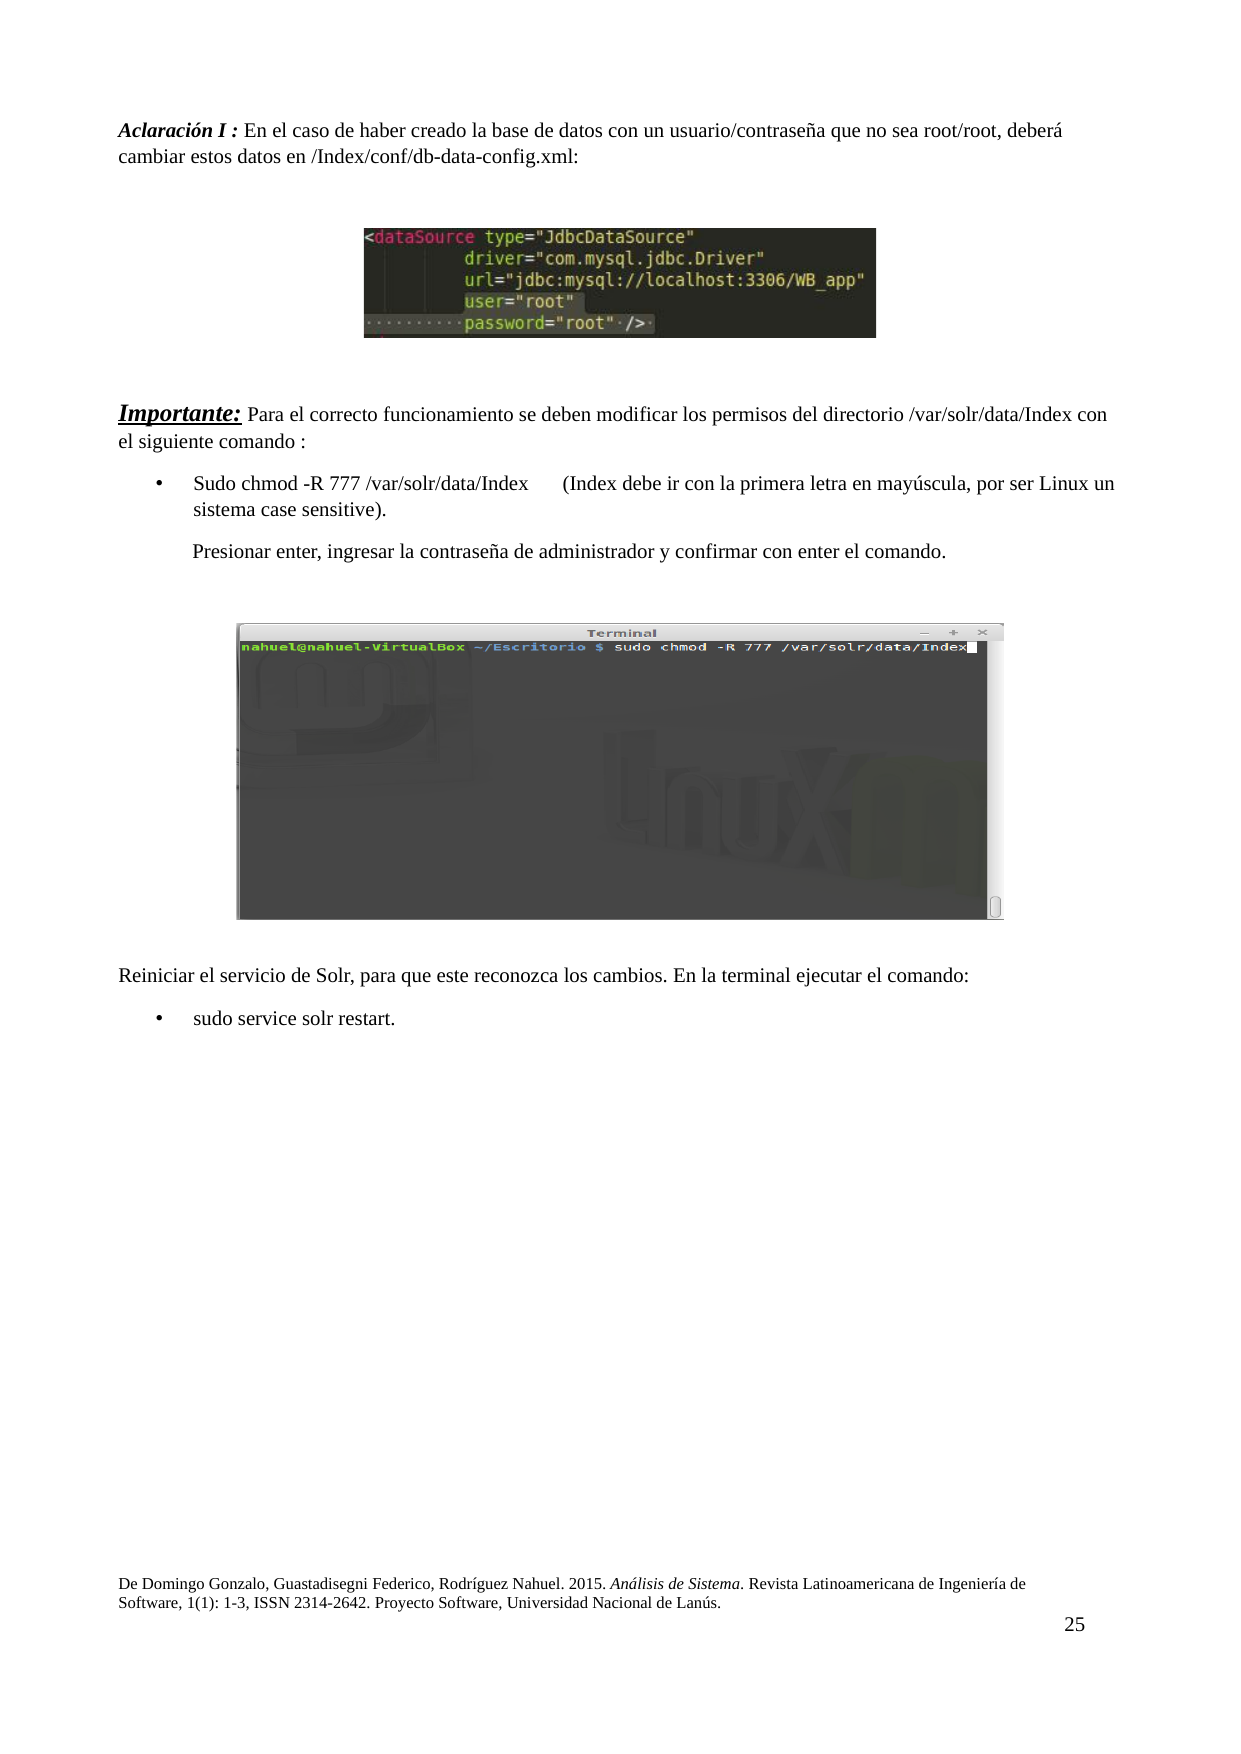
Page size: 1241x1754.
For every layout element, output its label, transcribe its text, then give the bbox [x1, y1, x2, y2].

list Sudo chmod -R 777 /var/solr/data/Index (Index debe ir con la primera letra en mayúscula, por ser Linux un sistema case sensitive). [156, 471, 1122, 521]
text Presionar enter, ingresar la contraseña de administrador y confirmar con enter el comando. [118, 539, 1122, 563]
picture [363, 228, 877, 338]
picture [236, 623, 1004, 920]
text Reiniciar el servicio de Solr, para que este reconozca los cambios. En la terminal ejecutar el comando: [118, 963, 1122, 987]
text Importante: Para el correcto funcionamiento se deben modificar los permisos del directorio /var/solr/data/Index con el siguiente comando : [118, 398, 1122, 453]
text Aclaración I : En el caso de haber creado la base de datos con un usuario/contraseña que no sea root/root, deberá cambiar estos datos en /Index/conf/db-data-config.xml: [118, 118, 1122, 168]
list sudo service solr restart. [156, 1006, 1122, 1029]
